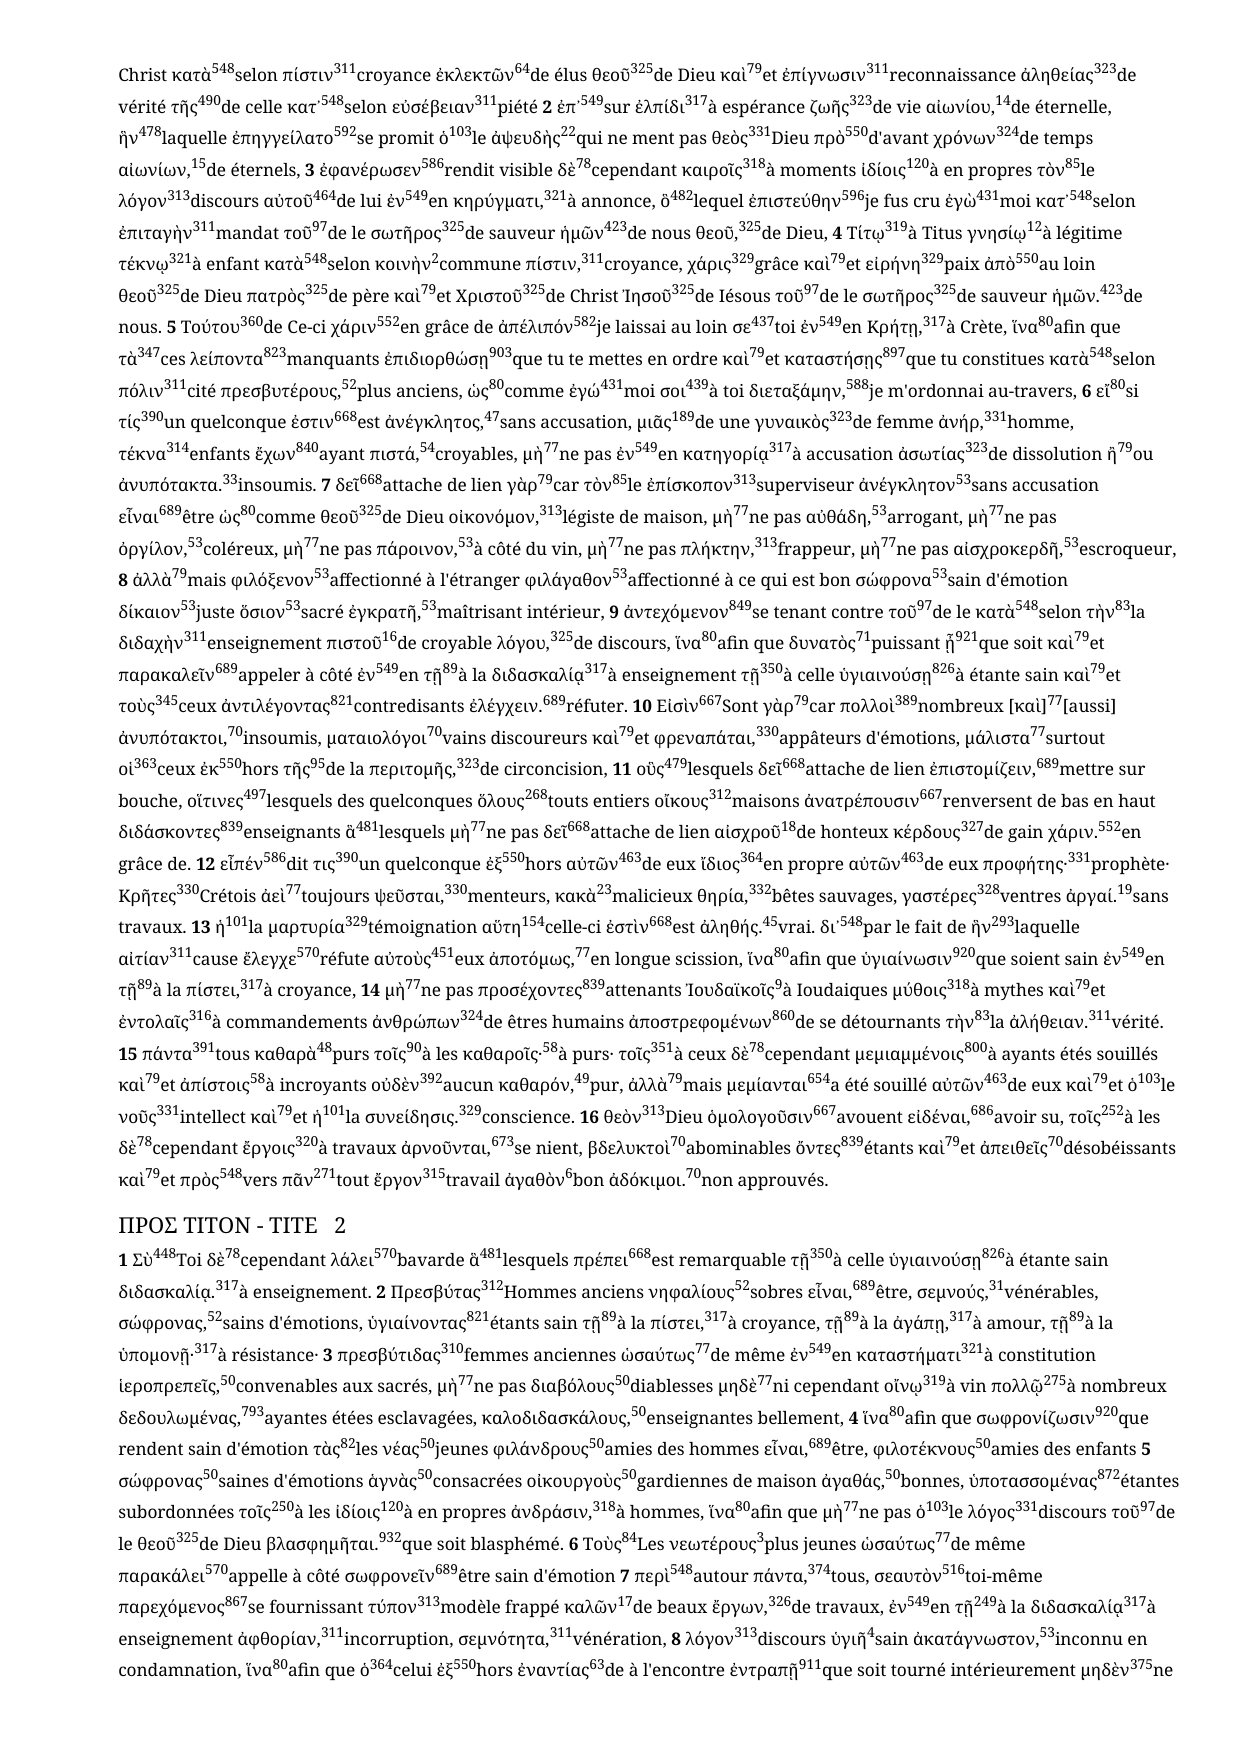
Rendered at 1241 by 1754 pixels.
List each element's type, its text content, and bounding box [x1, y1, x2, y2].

text 1 Σὺ448Toi δὲ78cependant λάλει570bavarde ἃ481lesquels πρέπει668est remarquable τῇ350à celle ὑγιαινούσῃ826à étante sain διδασκαλίᾳ.317à enseignement. 2 Πρεσβύτας312Hommes anciens νηφαλίους52sobres εἶναι,689être, σεμνούς,31vénérables, σώφρονας,52sains d'émotions, ὑγιαίνοντας821étants sain τῇ89à la πίστει,317à croyance, τῇ89à la ἀγάπῃ,317à amour, τῇ89à la ὑπομονῇ·317à résistance· 3 πρεσβύτιδας310femmes anciennes ὡσαύτως77de même ἐν549en καταστήματι321à constitution ἱεροπρεπεῖς,50convenables aux sacrés, μὴ77ne pas διαβόλους50diablesses μηδὲ77ni cependant οἴνῳ319à vin πολλῷ275à nombreux δεδουλωμένας,793ayantes étées esclavagées, καλοδιδασκάλους,50enseignantes bellement, 4 ἵνα80afin que σωφρονίζωσιν920que rendent sain d'émotion τὰς82les νέας50jeunes φιλάνδρους50amies des hommes εἶναι,689être, φιλοτέκνους50amies des enfants 5 σώφρονας50saines d'émotions ἁγνὰς50consacrées οἰκουργοὺς50gardiennes de maison ἀγαθάς,50bonnes, ὑποτασσομένας872étantes subordonnées τοῖς250à les ἰδίοις120à en propres ἀνδράσιν,318à hommes, ἵνα80afin que μὴ77ne pas ὁ103le λόγος331discours τοῦ97de le θεοῦ325de Dieu βλασφημῆται.932que soit blasphémé. 6 Τοὺς84Les νεωτέρους3plus jeunes ὡσαύτως77de même παρακάλει570appelle à côté σωφρονεῖν689être sain d'émotion 7 περὶ548autour πάντα,374tous, σεαυτὸν516toi-même παρεχόμενος867se fournissant τύπον313modèle frappé καλῶν17de beaux ἔργων,326de travaux, ἐν549en τῇ249à la διδασκαλίᾳ317à enseignement ἀφθορίαν,311incorruption, σεμνότητα,311vénération, 8 λόγον313discours ὑγιῆ4sain ἀκατάγνωστον,53inconnu en condamnation, ἵνα80afin que ὁ364celui ἐξ550hors ἐναντίας63de à l'encontre ἐντραπῇ911que soit tourné intérieurement μηδὲν375ne pas un ἔχων840ayant λέγειν689dire περὶ550autour ἡμῶν423de nous φαῦλον.55dérisoire. 9 Δούλους312Mâles esclaves ἰδίοις120à en propres δεσπόταις318à despotes ὑποτάσσεσθαι690se subordonner ἐν549en πᾶσιν,379à tous, εὐαρέστους31bien agréables εἶναι,689être, μὴ77ne pas ἀντιλέγοντας,821contredisants, 10 μὴ77ne pas νοσφιζομένους,848se détournants, ἀλλὰ79mais πᾶσαν267toute πίστιν311croyance ἐνδεικνυμένους848se montrants dedans ἀγαθήν,51bonne, ἵνα80afin que τὴν83la διδασκαλίαν311enseignement τὴν344celle τοῦ97de le σωτῆρος325de sauveur ἡμῶν423de nous θεοῦ325de Dieu κοσμῶσιν920que arrangent ἐν549en πᾶσιν.379à tous. 11 Ἐπεφάνη600Fut brillé sur γὰρ79car ἡ101la χάρις329grâce τοῦ97de le θεοῦ325de Dieu σωτήριος69salutaire πᾶσιν274à tous ἀνθρώποις318à êtres humains 12 παιδεύουσα838éduquante ἡμᾶς,416nous, ἵνα80afin que ἀρνησάμενοι739se ayants niés τὴν83la ἀσέβειαν311impiété καὶ79et τὰς82les κοσμικὰς1des mondes ἐπιθυμίας310désirs en fureurs σωφρόνως77sainement en émotion καὶ79et δικαίως77justement καὶ79et εὐσεβῶς77pieusement ζήσωμεν894que nous vivions ἐν549en τῷ91à le νῦν77maintenant αἰῶνι,319à ère, 13 προσδεχόμενοι866se acceptants auprès τὴν83la μακαρίαν2bienheureuse ἐλπίδα311espérance καὶ79et ἐπιφάνειαν311épiphanie τῆς95de la δόξης323de gloire τοῦ97de le μεγάλου16de grand θεοῦ325de Dieu καὶ79et σωτῆρος325de sauveur ἡμῶν423de nous Ἰησοῦ325de Iésous Χριστοῦ,325de Christ, 14 ὃς498lequel ἔδωκεν586donna ἑαυτὸν528lui-même ὑπὲρ550au-dessus ἡμῶν,423de nous, ἵνα80afin que λυτρώσηται905que se rançonne ἡμᾶς416nous ἀπὸ550au loin πάσης279de toute ἀνομίας323de illégalité καὶ79et καθαρίσῃ899que purifie ἑαυτῷ533à lui-même λαὸν313peuple περιούσιον,4spécialement choisi, ζηλωτὴν313zélote καλῶν17de beaux ἔργων.326de travaux. 15 Ταῦτα347Ces-ci λάλει570bavarde καὶ79et παρακάλει570appelle à côté καὶ79et ἔλεγχε570réfute μετὰ550avec πάσης279de toute ἐπιταγῆς·323de mandat· μηδείς390ne pas un σου442de toi περιφρονείτω.572pense autour. [118, 1244, 1181, 1682]
text 1 Παῦλος331Paulus δοῦλος331mâle esclave θεοῦ,325de Dieu, ἀπόστολος331envoyé δὲ78cependant Ἰησοῦ325de Iésous Χριστοῦ325de Christ κατὰ548selon πίστιν311croyance ἐκλεκτῶν64de élus θεοῦ325de Dieu καὶ79et ἐπίγνωσιν311reconnaissance ἀληθείας323de vérité τῆς490de celle κατ᾽548selon εὐσέβειαν311piété 2 ἐπ᾽549sur ἐλπίδι317à espérance ζωῆς323de vie αἰωνίου,14de éternelle, ἣν478laquelle ἐπηγγείλατο592se promit ὁ103le ἀψευδὴς22qui ne ment pas θεὸς331Dieu πρὸ550d'avant χρόνων324de temps αἰωνίων,15de éternels, 3 ἐφανέρωσεν586rendit visible δὲ78cependant καιροῖς318à moments ἰδίοις120à en propres τὸν85le λόγον313discours αὐτοῦ464de lui ἐν549en κηρύγματι,321à annonce, ὃ482lequel ἐπιστεύθην596je fus cru ἐγὼ431moi κατ᾽548selon ἐπιταγὴν311mandat τοῦ97de le σωτῆρος325de sauveur ἡμῶν423de nous θεοῦ,325de Dieu, 4 Τίτῳ319à Titus γνησίῳ12à légitime τέκνῳ321à enfant κατὰ548selon κοινὴν2commune πίστιν,311croyance, χάρις329grâce καὶ79et εἰρήνη329paix ἀπὸ550au loin θεοῦ325de Dieu πατρὸς325de père καὶ79et Χριστοῦ325de Christ Ἰησοῦ325de Iésous τοῦ97de le σωτῆρος325de sauveur ἡμῶν.423de nous. 5 Τούτου360de Ce-ci χάριν552en grâce de ἀπέλιπόν582je laissai au loin σε437toi ἐν549en Κρήτῃ,317à Crète, ἵνα80afin que τὰ347ces λείποντα823manquants ἐπιδιορθώσῃ903que tu te mettes en ordre καὶ79et καταστήσῃς897que tu constitues κατὰ548selon πόλιν311cité πρεσβυτέρους,52plus anciens, ὡς80comme ἐγώ431moi σοι439à toi διεταξάμην,588je m'ordonnai au-travers, 6 εἴ80si τίς390un quelconque ἐστιν668est ἀνέγκλητος,47sans accusation, μιᾶς189de une γυναικὸς323de femme ἀνήρ,331homme, τέκνα314enfants ἔχων840ayant πιστά,54croyables, μὴ77ne pas ἐν549en κατηγορίᾳ317à accusation ἀσωτίας323de dissolution ἢ79ou ἀνυπότακτα.33insoumis. 7 δεῖ668attache de lien γὰρ79car τὸν85le ἐπίσκοπον313superviseur ἀνέγκλητον53sans accusation εἶναι689être ὡς80comme θεοῦ325de Dieu οἰκονόμον,313légiste de maison, μὴ77ne pas αὐθάδη,53arrogant, μὴ77ne pas ὀργίλον,53coléreux, μὴ77ne pas πάροινον,53à côté du vin, μὴ77ne pas πλήκτην,313frappeur, μὴ77ne pas αἰσχροκερδῆ,53escroqueur, 8 ἀλλὰ79mais φιλόξενον53affectionné à l'étranger φιλάγαθον53affectionné à ce qui est bon σώφρονα53sain d'émotion δίκαιον53juste ὅσιον53sacré ἐγκρατῆ,53maîtrisant intérieur, 9 ἀντεχόμενον849se tenant contre τοῦ97de le κατὰ548selon τὴν83la διδαχὴν311enseignement πιστοῦ16de croyable λόγου,325de discours, ἵνα80afin que δυνατὸς71puissant ᾖ921que soit καὶ79et παρακαλεῖν689appeler à côté ἐν549en τῇ89à la διδασκαλίᾳ317à enseignement τῇ350à celle ὑγιαινούσῃ826à étante sain καὶ79et τοὺς345ceux ἀντιλέγοντας821contredisants ἐλέγχειν.689réfuter. 10 Εἰσὶν667Sont γὰρ79car πολλοὶ389nombreux [καὶ]77[aussi] ἀνυπότακτοι,70insoumis, ματαιολόγοι70vains discoureurs καὶ79et φρεναπάται,330appâteurs d'émotions, μάλιστα77surtout οἱ363ceux ἐκ550hors τῆς95de la περιτομῆς,323de circoncision, 11 οὓς479lesquels δεῖ668attache de lien ἐπιστομίζειν,689mettre sur bouche, οἵτινες497lesquels des quelconques ὅλους268touts entiers οἴκους312maisons ἀνατρέπουσιν667renversent de bas en haut διδάσκοντες839enseignants ἃ481lesquels μὴ77ne pas δεῖ668attache de lien αἰσχροῦ18de honteux κέρδους327de gain χάριν.552en grâce de. 12 εἶπέν586dit τις390un quelconque ἐξ550hors αὐτῶν463de eux ἴδιος364en propre αὐτῶν463de eux προφήτης·331prophète· Κρῆτες330Crétois ἀεὶ77toujours ψεῦσται,330menteurs, κακὰ23malicieux θηρία,332bêtes sauvages, γαστέρες328ventres ἀργαί.19sans travaux. 13 ἡ101la μαρτυρία329témoignation αὕτη154celle-ci ἐστὶν668est ἀληθής.45vrai. δι᾽548par le fait de ἣν293laquelle αἰτίαν311cause ἔλεγχε570réfute αὐτοὺς451eux ἀποτόμως,77en longue scission, ἵνα80afin que ὑγιαίνωσιν920que soient sain ἐν549en τῇ89à la πίστει,317à croyance, 14 μὴ77ne pas προσέχοντες839attenants Ἰουδαϊκοῖς9à Ioudaiques μύθοις318à mythes καὶ79et ἐντολαῖς316à commandements ἀνθρώπων324de êtres humains ἀποστρεφομένων860de se détournants τὴν83la ἀλήθειαν.311vérité. 15 πάντα391tous καθαρὰ48purs τοῖς90à les καθαροῖς·58à purs· τοῖς351à ceux δὲ78cependant μεμιαμμένοις800à ayants étés souillés καὶ79et ἀπίστοις58à incroyants οὐδὲν392aucun καθαρόν,49pur, ἀλλὰ79mais μεμίανται654a été souillé αὐτῶν463de eux καὶ79et ὁ103le νοῦς331intellect καὶ79et ἡ101la συνείδησις.329conscience. 16 θεὸν313Dieu ὁμολογοῦσιν667avouent εἰδέναι,686avoir su, τοῖς252à les δὲ78cependant ἔργοις320à travaux ἀρνοῦνται,673se nient, βδελυκτοὶ70abominables ὄντες839étants καὶ79et ἀπειθεῖς70désobéissants καὶ79et πρὸς548vers πᾶν271tout ἔργον315travail ἀγαθὸν6bon ἀδόκιμοι.70non approuvés. [118, 59, 1181, 1191]
text ΠΡΟΣ ΤΙΤΟΝ - TITE 2 [118, 1210, 1181, 1240]
